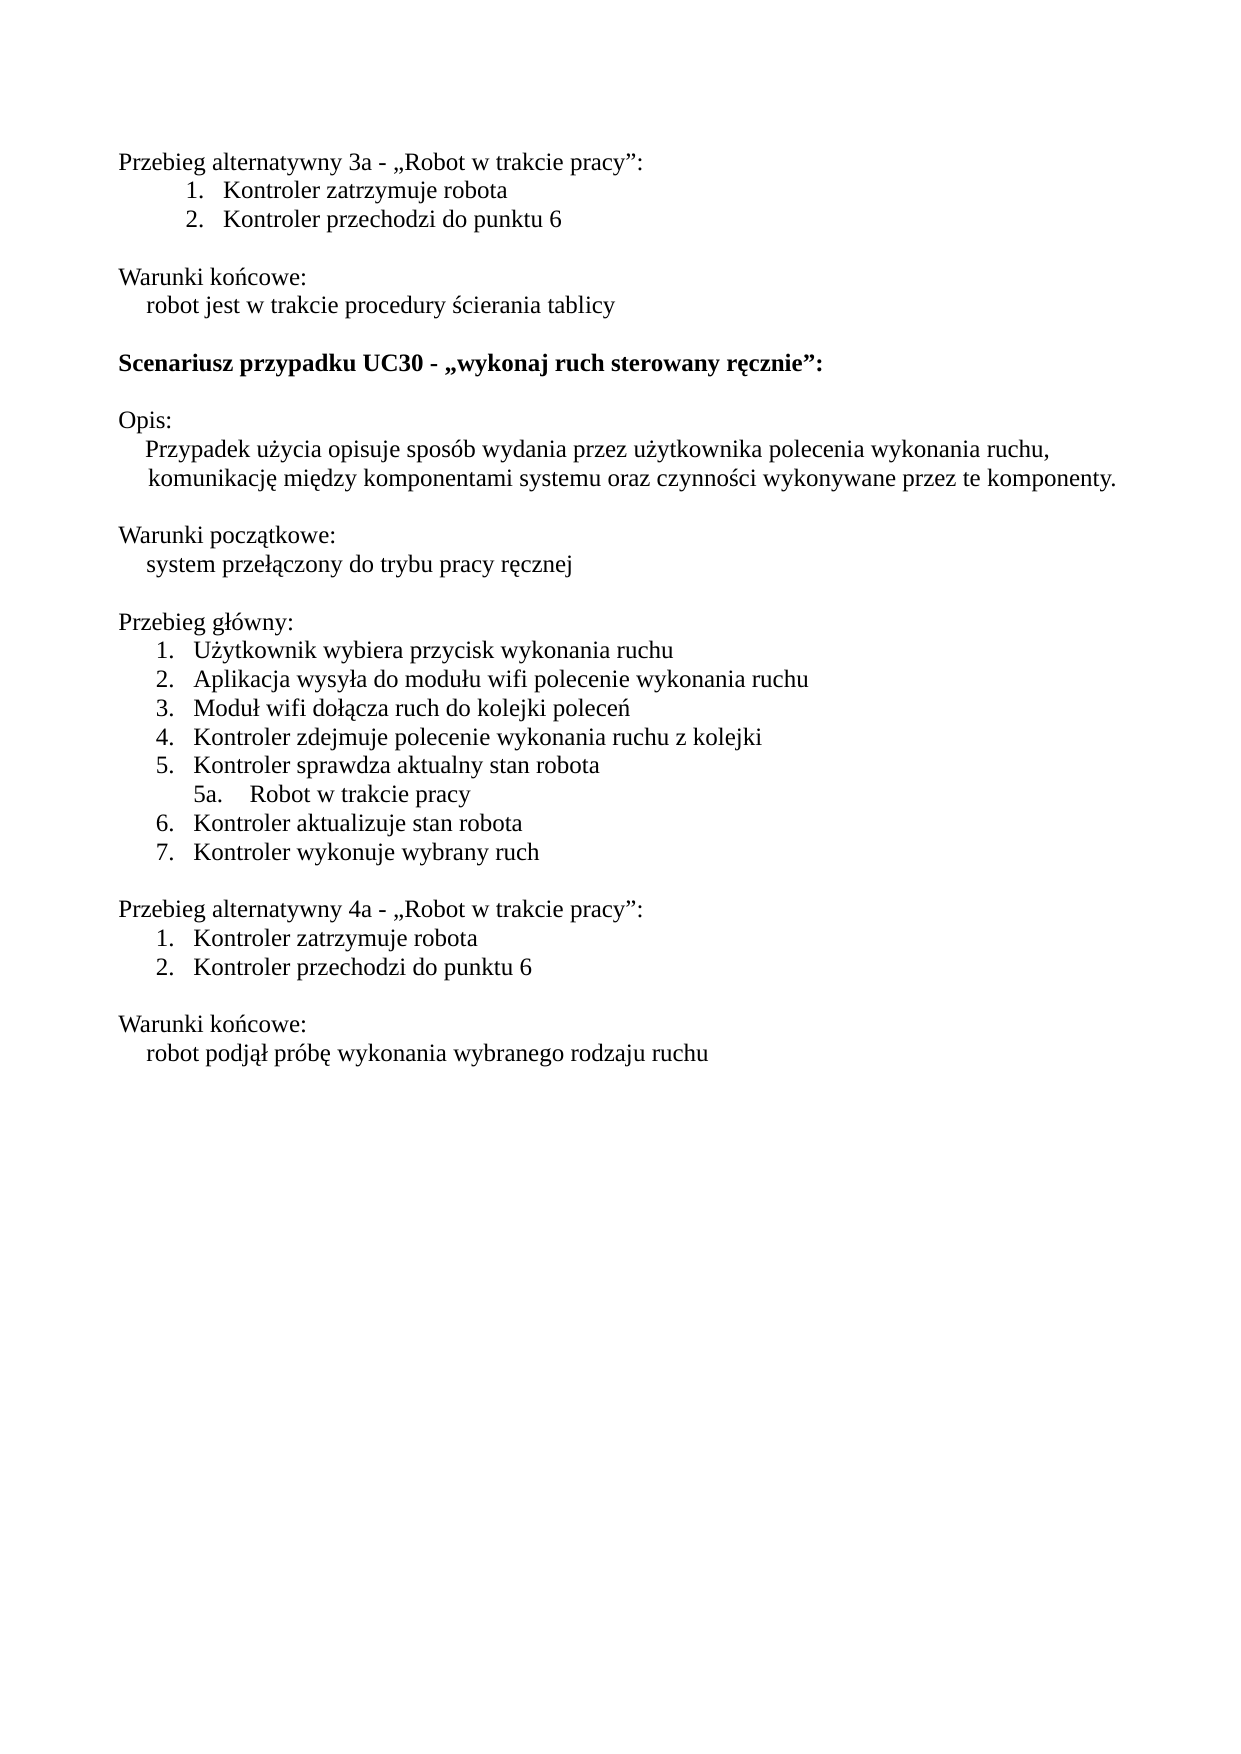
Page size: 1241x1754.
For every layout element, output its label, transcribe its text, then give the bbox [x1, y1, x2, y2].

text robot podjął próbę wykonania wybranego rodzaju ruchu [146, 1038, 1122, 1067]
text Warunki końcowe: [118, 1009, 1122, 1038]
list Aplikacja wysyła do modułu wifi polecenie wykonania ruchu [156, 664, 1122, 693]
list Kontroler przechodzi do punktu 6 [156, 952, 1122, 981]
list Kontroler zdejmuje polecenie wykonania ruchu z kolejki [156, 722, 1122, 751]
text system przełączony do trybu pracy ręcznej [146, 549, 1122, 578]
text Scenariusz przypadku UC30 - „wykonaj ruch sterowany ręcznie”: [118, 348, 1122, 377]
text Przebieg alternatywny 4a - „Robot w trakcie pracy”: [118, 894, 1122, 923]
text Przebieg alternatywny 3a - „Robot w trakcie pracy”: [118, 147, 1122, 176]
text Warunki początkowe: [118, 521, 1122, 549]
list Kontroler zatrzymuje robota [185, 176, 1122, 204]
text robot jest w trakcie procedury ścierania tablicy [146, 291, 1122, 319]
text Przypadek użycia opisuje sposób wydania przez użytkownika polecenia wykonania ruchu, komunikację między komponentami systemu oraz czynności wykonywane przez te komponenty. [145, 434, 1122, 492]
text Przebieg główny: [118, 607, 1122, 636]
list Kontroler zatrzymuje robota [156, 923, 1122, 952]
text Warunki końcowe: [118, 262, 1122, 291]
list Kontroler przechodzi do punktu 6 [185, 204, 1122, 233]
list Kontroler wykonuje wybrany ruch [156, 837, 1122, 866]
list Kontroler aktualizuje stan robota [156, 808, 1122, 837]
list 5a. Robot w trakcie pracy [156, 779, 1122, 808]
list Użytkownik wybiera przycisk wykonania ruchu [156, 636, 1122, 664]
text Opis: [118, 406, 1122, 434]
list Kontroler sprawdza aktualny stan robota [156, 751, 1122, 779]
list Moduł wifi dołącza ruch do kolejki poleceń [156, 693, 1122, 722]
